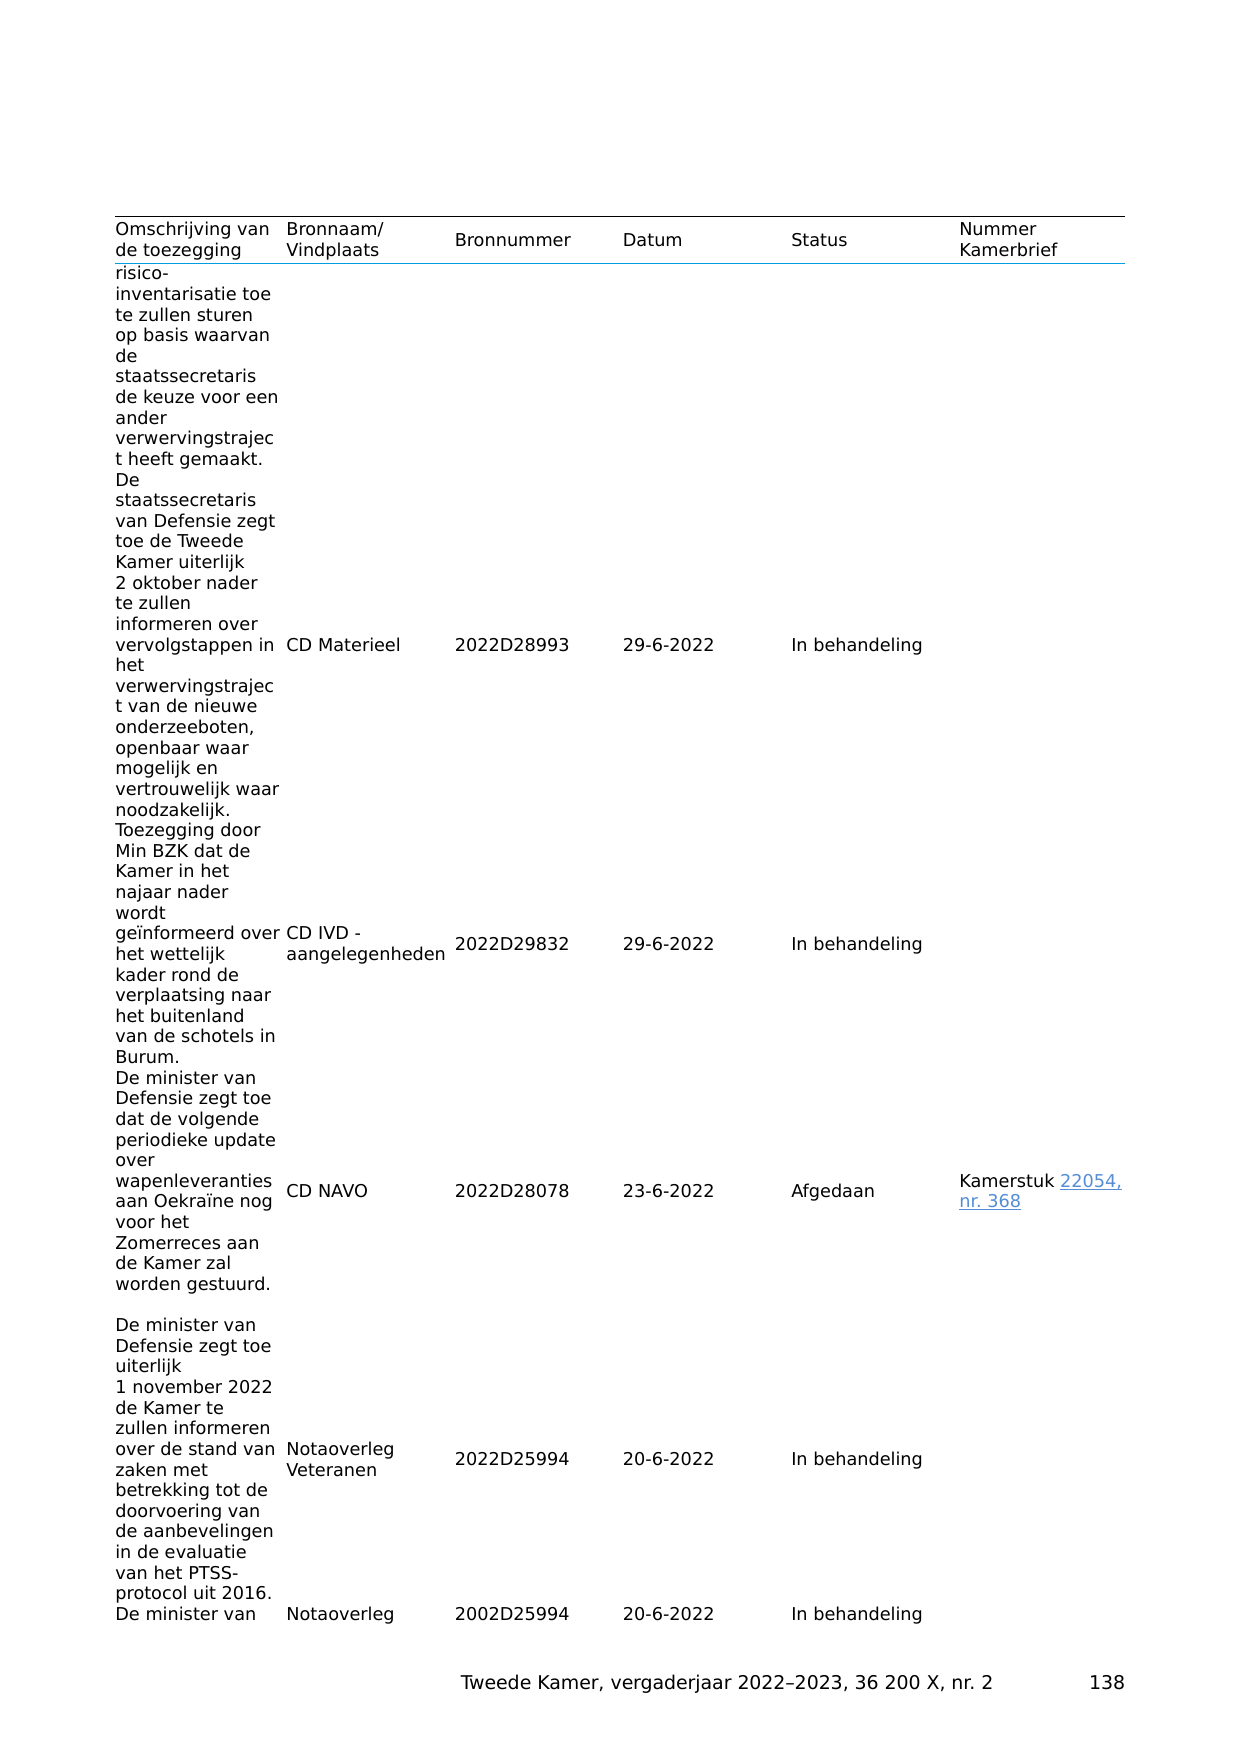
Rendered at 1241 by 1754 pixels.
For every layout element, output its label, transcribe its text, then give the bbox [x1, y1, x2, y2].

table_cell Notaoverleg Veteranen [283, 1315, 452, 1604]
table_cell ​​Toezegging door Min BZK dat de Kamer in het najaar nader wordt geïnformeerd over het wettelijk kader rond de verplaatsing naar het buitenland van de schotels in Burum. [115, 820, 283, 1068]
table_cell 20-6-2022 [620, 1604, 788, 1624]
table_header Tabel 53 Door bewindslieden gedane toezeggingen [115, 191, 1125, 216]
table_cell 2002D25994 [452, 1604, 620, 1624]
table_cell [956, 820, 1125, 1068]
table_cell 2022D28078 [452, 1068, 620, 1315]
table_cell De minister van Defensie zegt toe uiterlijk 1 november 2022 de Kamer te zullen informeren over de stand van zaken met betrekking tot de doorvoering van de aanbevelingen in de evaluatie van het PTSS-protocol uit 2016. [115, 1315, 283, 1604]
table_cell In behandeling [788, 1315, 956, 1604]
table_cell 29-6-2022 [620, 820, 788, 1068]
table_cell Omschrijving van de toezegging [115, 217, 283, 263]
table_cell Notaoverleg [283, 1604, 452, 1624]
table_cell 29-6-2022 [620, 470, 788, 820]
table_cell risico-inventarisatie toe te zullen sturen op basis waarvan de staatssecretaris de keuze voor een ander verwervingstraject heeft gemaakt. [115, 264, 283, 469]
table_cell 2022D25994 [452, 1315, 620, 1604]
table_cell Nummer Kamerbrief [956, 217, 1125, 263]
table_cell CD Materieel [283, 470, 452, 820]
table_cell 2022D28993 [452, 470, 620, 820]
table_cell [956, 1604, 1125, 1624]
table_cell [452, 264, 620, 469]
table_cell CD IVD -aangelegenheden [283, 820, 452, 1068]
table_cell [620, 264, 788, 469]
table_cell De staatssecretaris van Defensie zegt toe de Tweede Kamer uiterlijk 2 oktober nader te zullen informeren over vervolgstappen in het verwervingstraject van de nieuwe onderzeeboten, openbaar waar mogelijk en vertrouwelijk waar noodzakelijk. [115, 470, 283, 820]
table_cell 2022D29832 [452, 820, 620, 1068]
table_cell CD NAVO [283, 1068, 452, 1315]
table_cell Datum [620, 217, 788, 263]
table_cell In behandeling [788, 820, 956, 1068]
table_cell [283, 264, 452, 469]
table_cell [956, 470, 1125, 820]
table_cell ​De minister van Defensie zegt toe dat de volgende periodieke update over wapenleveranties aan Oekraïne nog voor het Zomerreces aan de Kamer zal worden gestuurd. [115, 1068, 283, 1315]
table_cell In behandeling [788, 1604, 956, 1624]
table_cell [956, 1315, 1125, 1604]
table_cell Kamerstuk 22054, nr. 368 [956, 1068, 1125, 1315]
table_cell Status [788, 217, 956, 263]
table_cell 20-6-2022 [620, 1315, 788, 1604]
table_cell Bronnaam/ Vindplaats [283, 217, 452, 263]
table_cell [956, 264, 1125, 469]
table_cell [788, 264, 956, 469]
table_cell Afgedaan [788, 1068, 956, 1315]
table_cell In behandeling [788, 470, 956, 820]
table_cell Bronnummer [452, 217, 620, 263]
table_cell 23-6-2022 [620, 1068, 788, 1315]
table_cell De minister van [115, 1604, 283, 1624]
